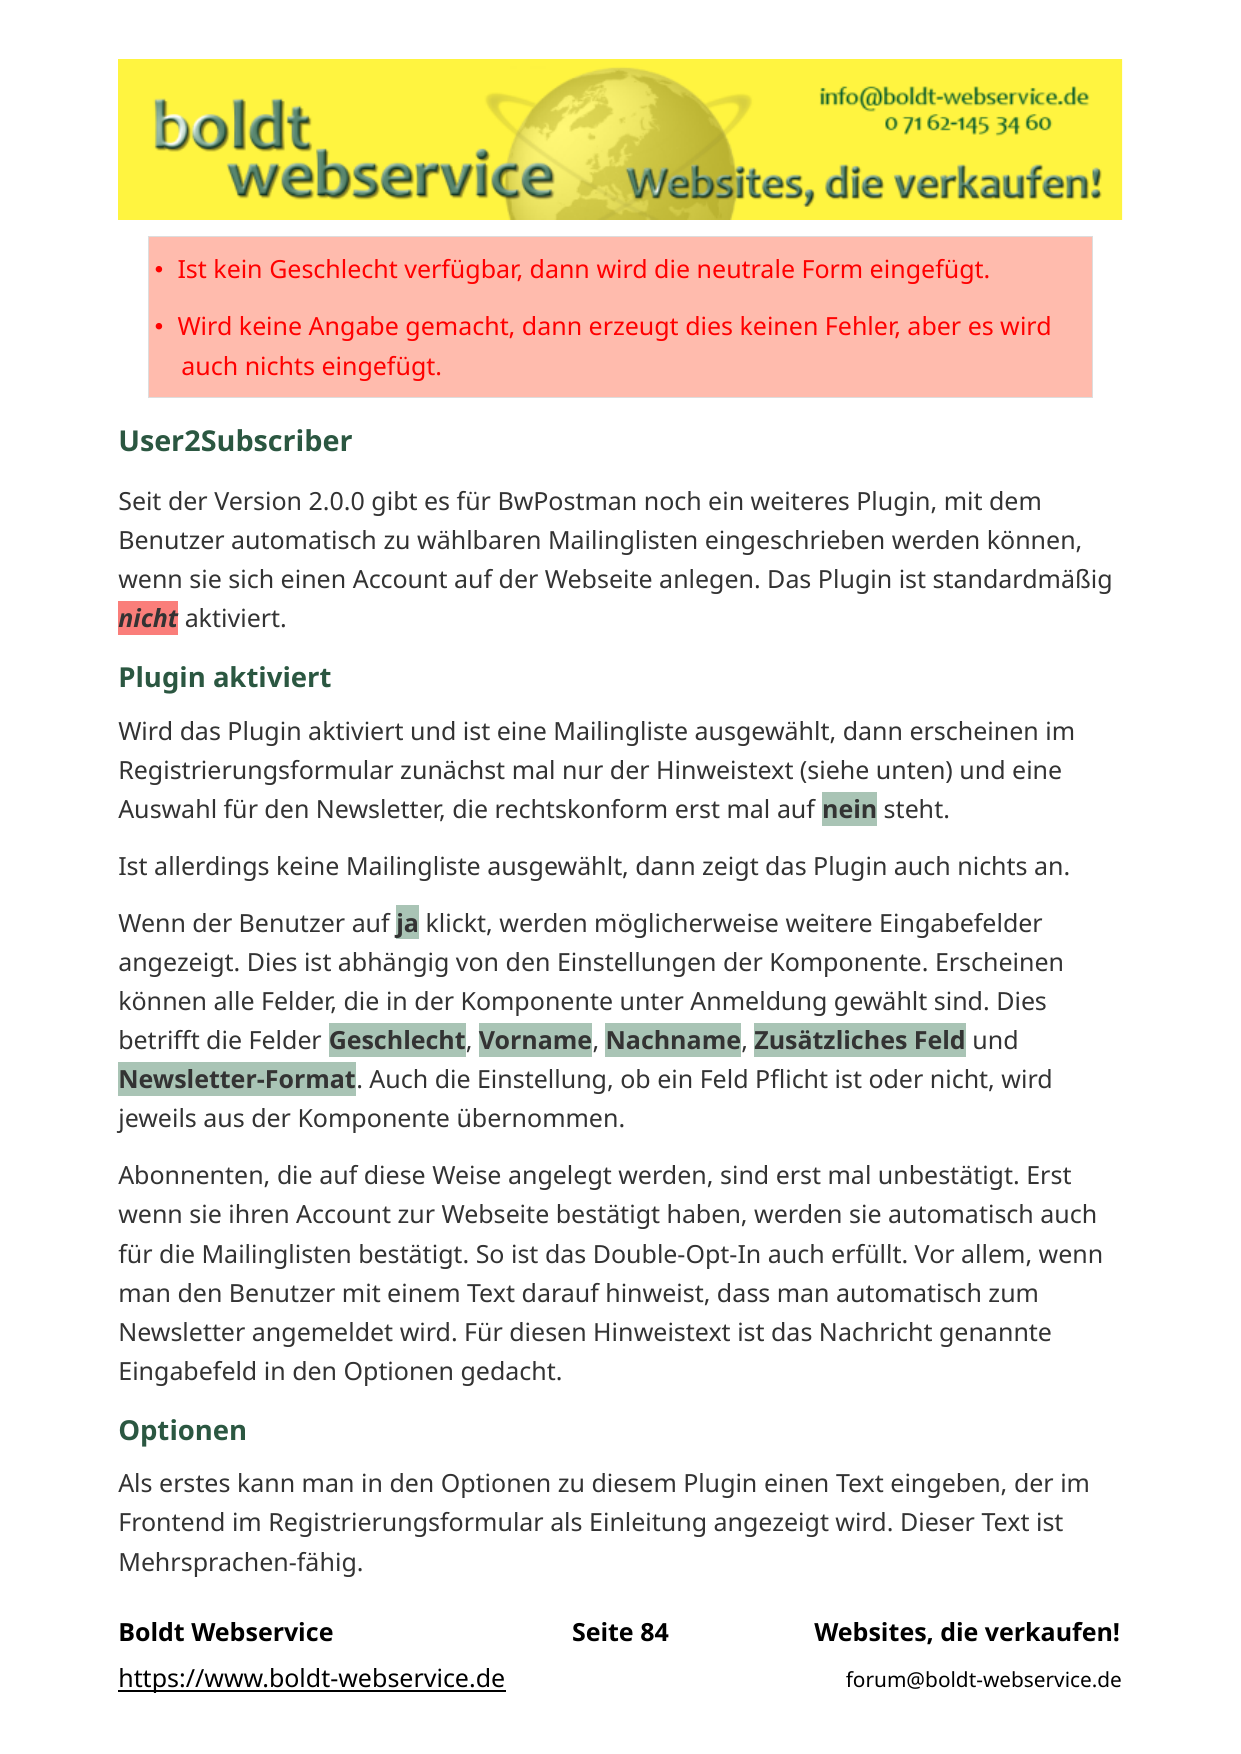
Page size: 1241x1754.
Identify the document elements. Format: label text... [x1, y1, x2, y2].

subtitle Optionen [118, 1411, 1122, 1448]
subtitle Plugin aktiviert [118, 658, 1122, 696]
list Ist kein Geschlecht verfügbar, dann wird die neutrale Form eingefügt. [149, 237, 1092, 286]
text Wird das Plugin aktiviert und ist eine Mailingliste ausgewählt, dann erscheinen im Registrierungsformular zunächst mal nur der Hinweistext (siehe unten) und eine Auswahl für den Newsletter, die rechtskonform erst mal auf nein steht. [118, 713, 1122, 826]
picture [118, 59, 1123, 220]
text Seit der Version 2.0.0 gibt es für BwPostman noch ein weiteres Plugin, mit dem Benutzer automatisch zu wählbaren Mailinglisten eingeschrieben werden können, wenn sie sich einen Account auf der Webseite anlegen. Das Plugin ist standardmäßig nicht aktiviert. [118, 484, 1122, 635]
text Wenn der Benutzer auf ja klickt, werden möglicherweise weitere Eingabefelder angezeigt. Dies ist abhängig von den Einstellungen der Komponente. Erscheinen können alle Felder, die in der Komponente unter Anmeldung gewählt sind. Dies betrifft die Felder Geschlecht, Vorname, Nachname, Zusätzliches Feld und Newsletter-Format. Auch die Einstellung, ob ein Feld Pflicht ist oder nicht, wird jeweils aus der Komponente übernommen. [118, 905, 1122, 1135]
text Als erstes kann man in den Optionen zu diesem Plugin einen Text eingeben, der im Frontend im Registrierungsformular als Einleitung angezeigt wird. Dieser Text ist Mehrsprachen-fähig. [118, 1466, 1122, 1578]
subtitle User2Subscriber [118, 421, 1122, 460]
text Abonnenten, die auf diese Weise angelegt werden, sind erst mal unbestätigt. Erst wenn sie ihren Account zur Webseite bestätigt haben, werden sie automatisch auch für die Mailinglisten bestätigt. So ist das Double-Opt-In auch erfüllt. Vor allem, wenn man den Benutzer mit einem Text darauf hinweist, dass man automatisch zum Newsletter angemeldet wird. Für diesen Hinweistext ist das Nachricht genannte Eingabefeld in den Optionen gedacht. [118, 1158, 1122, 1388]
list Wird keine Angabe gemacht, dann erzeugt dies keinen Fehler, aber es wird auch nichts eingefügt. [149, 293, 1092, 397]
text Ist allerdings keine Mailingliste ausgewählt, dann zeigt das Plugin auch nichts an. [118, 848, 1122, 882]
